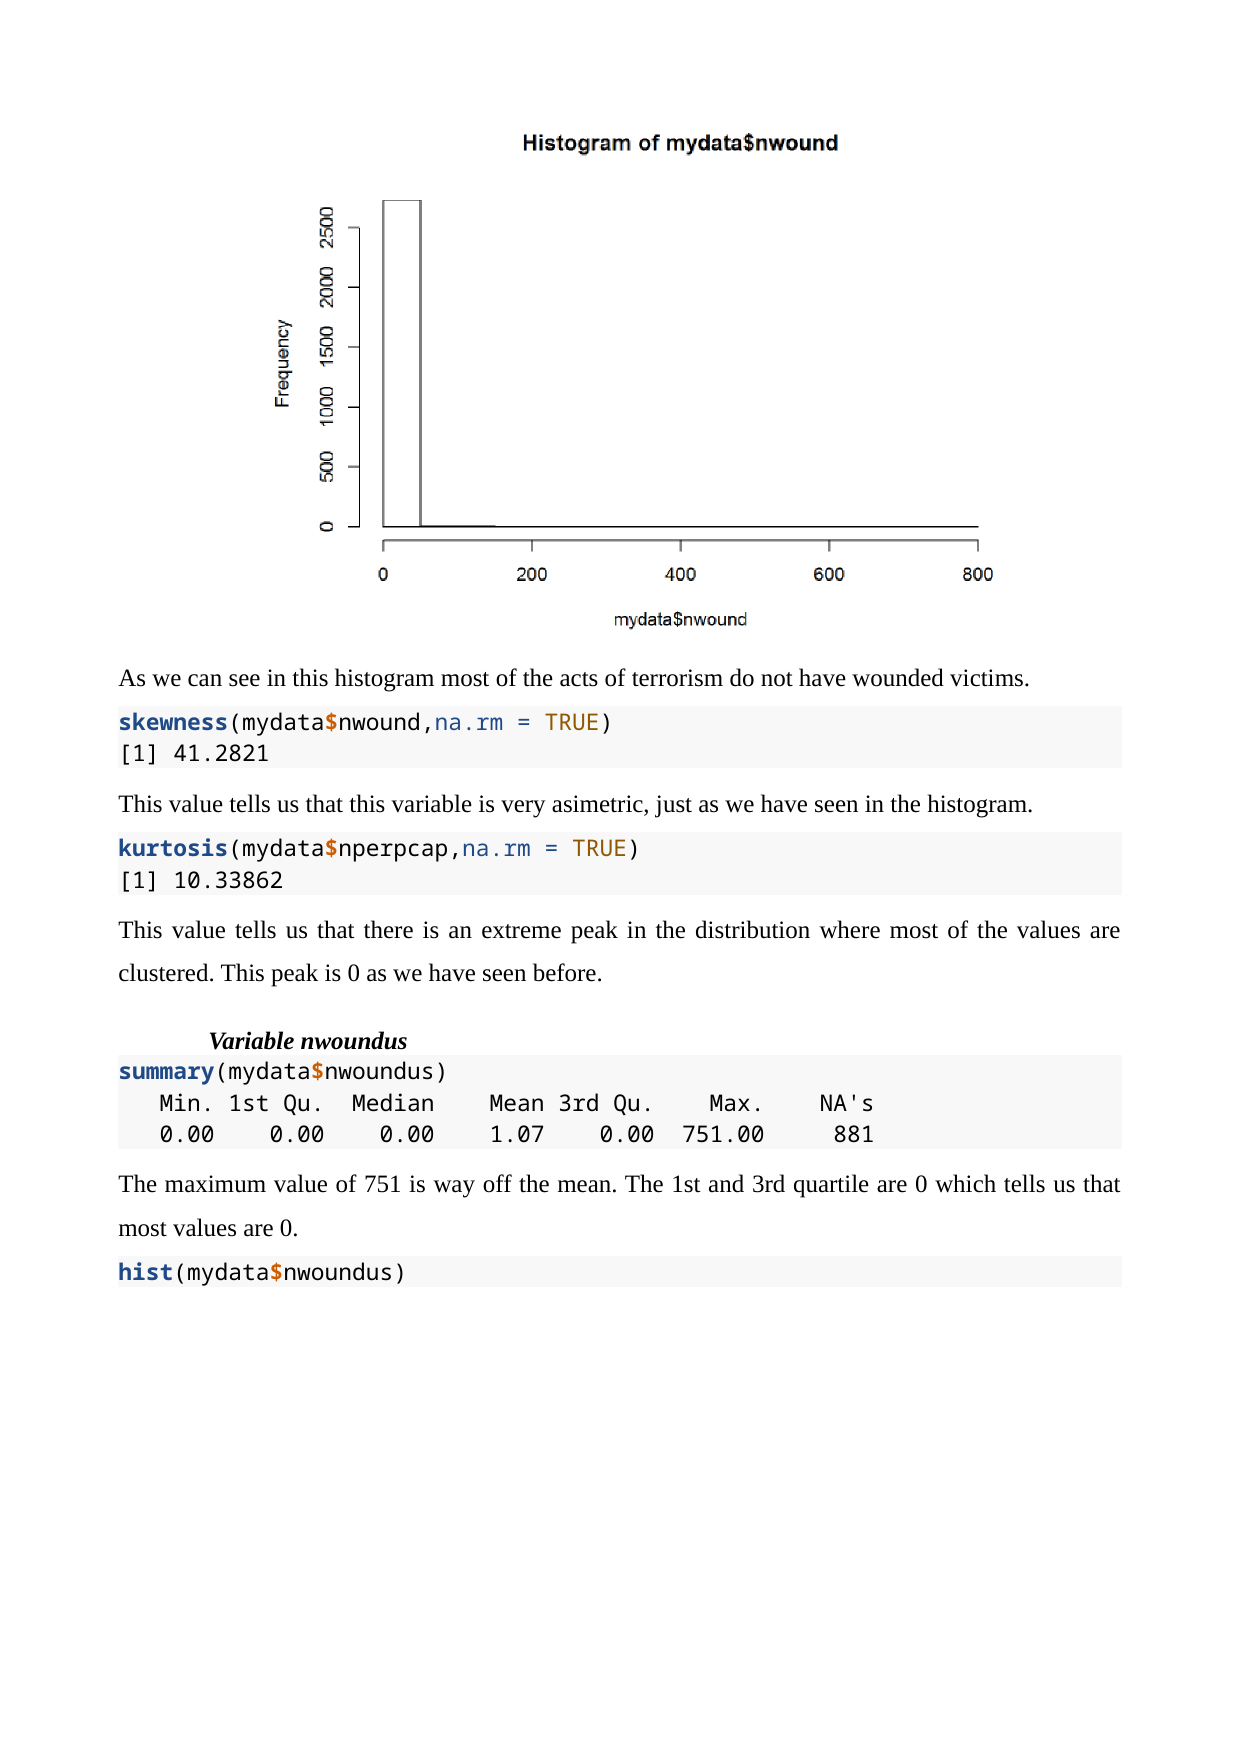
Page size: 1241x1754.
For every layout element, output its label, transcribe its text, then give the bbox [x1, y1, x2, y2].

text This value tells us that there is an extreme peak in the distribution where most of the values are clustered. This peak is 0 as we have seen before. [118, 915, 1122, 987]
subtitle Variable nwoundus [118, 1026, 1122, 1055]
text [1] 41.2821 [118, 737, 1122, 768]
table_header [119, 119, 247, 641]
text [1] 10.33862 [118, 863, 1122, 895]
text summary(mydata$nwoundus) [118, 1055, 1122, 1086]
picture [247, 119, 1016, 642]
text This value tells us that this variable is very asimetric, just as we have seen in the histogram. [118, 789, 1122, 818]
text kurtosis(mydata$nperpcap,na.rm = TRUE) [118, 832, 1122, 863]
text The maximum value of 751 is way off the mean. The 1st and 3rd quartile are 0 which tells us that most values are 0. [118, 1169, 1122, 1241]
table_header [1016, 119, 1122, 641]
text skewness(mydata$nwound,na.rm = TRUE) [118, 706, 1122, 737]
text Min. 1st Qu. Median Mean 3rd Qu. Max. NA's 0.00 0.00 0.00 1.07 0.00 751.00 881 [118, 1086, 1122, 1149]
text hist(mydata$nwoundus) [118, 1256, 1122, 1287]
text As we can see in this histogram most of the acts of terrorism do not have wounded victims. [118, 663, 1122, 692]
